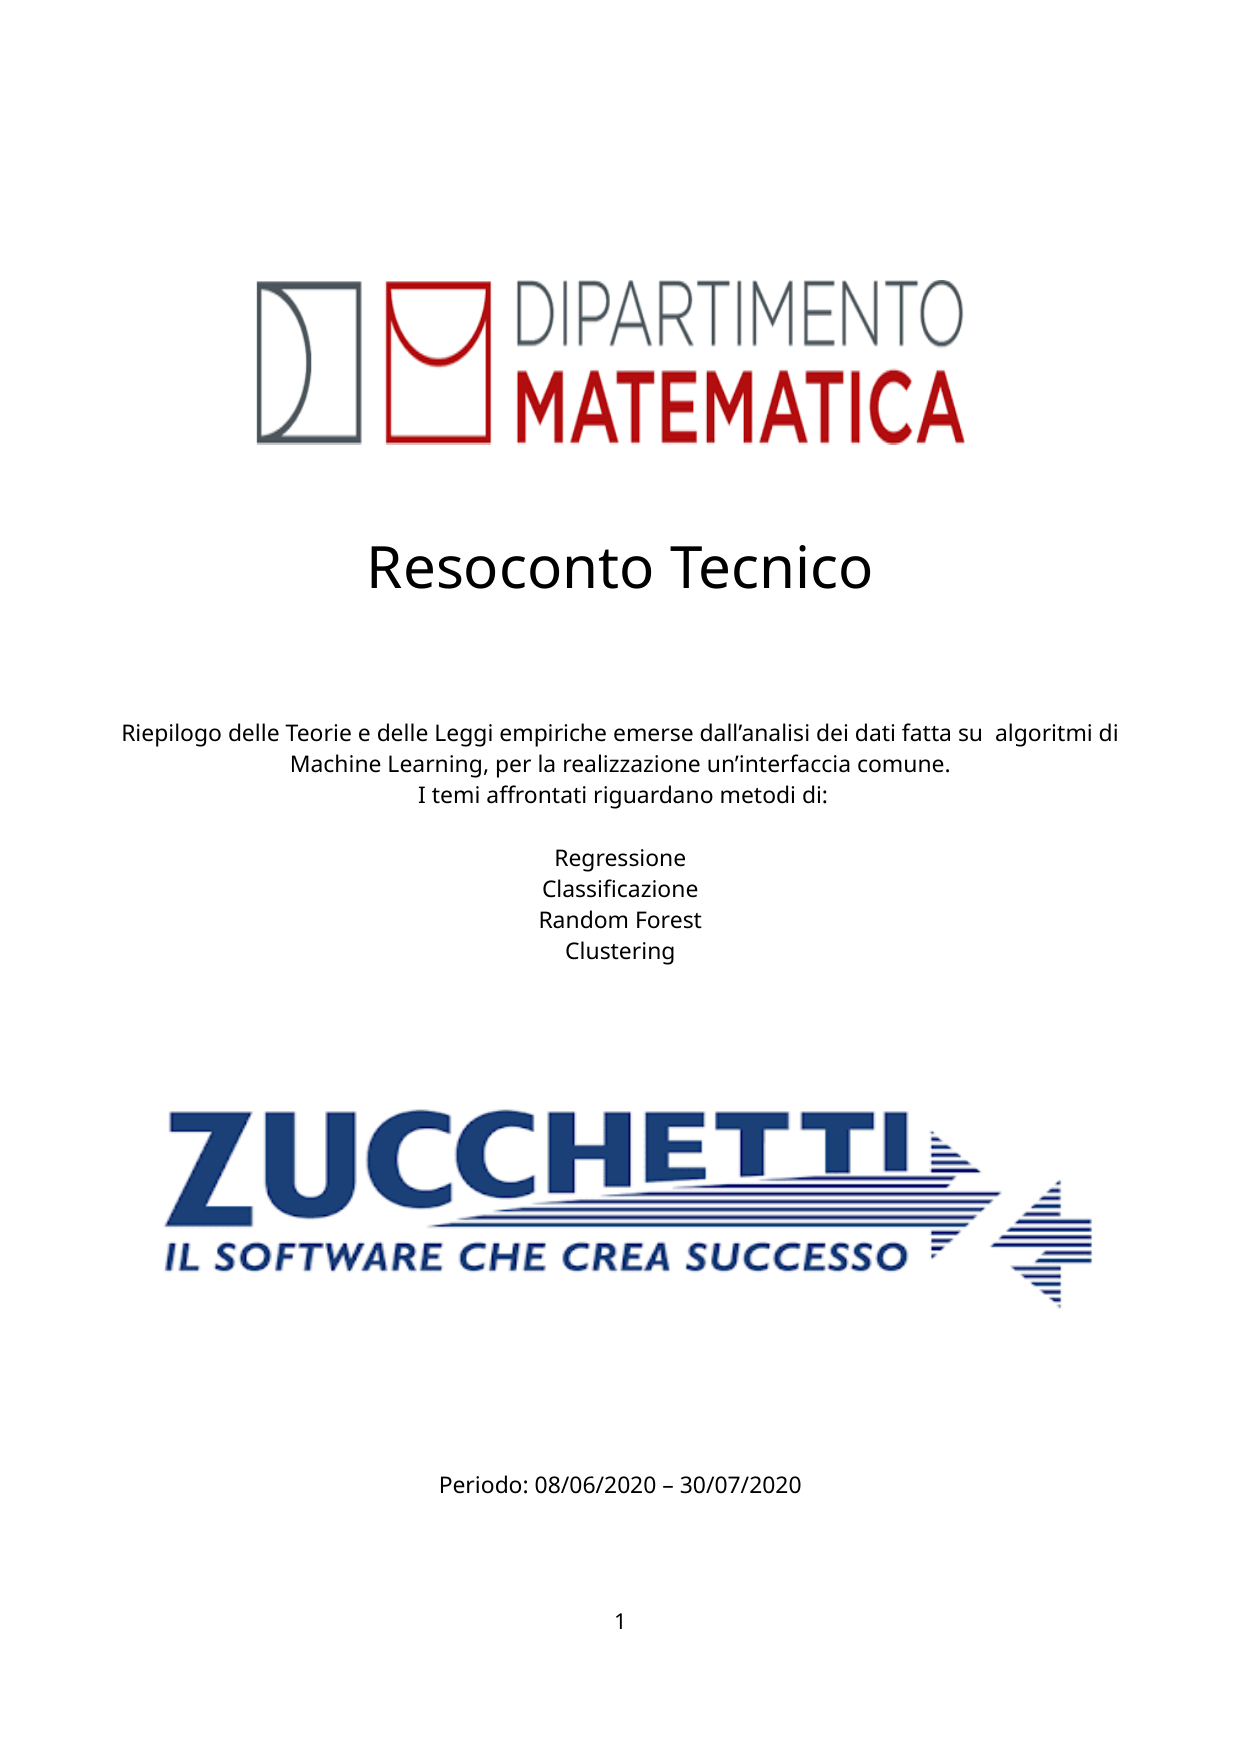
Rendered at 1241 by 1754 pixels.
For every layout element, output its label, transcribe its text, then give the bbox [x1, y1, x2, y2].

text Classificazione [118, 873, 1122, 904]
text I temi affrontati riguardano metodi di: [118, 779, 1122, 810]
text Clustering [118, 935, 1122, 967]
text Periodo: 08/06/2020 – 30/07/2020 [118, 1469, 1122, 1500]
text Regressione [118, 842, 1122, 873]
picture [133, 1088, 1121, 1332]
text Resoconto Tecnico [118, 526, 1122, 606]
text Random Forest [118, 904, 1122, 935]
picture [256, 280, 965, 445]
text Riepilogo delle Teorie e delle Leggi empiriche emerse dall’analisi dei dati fatta su algoritmi di Machine Learning, per la realizzazione un’interfaccia comune. [118, 717, 1122, 779]
